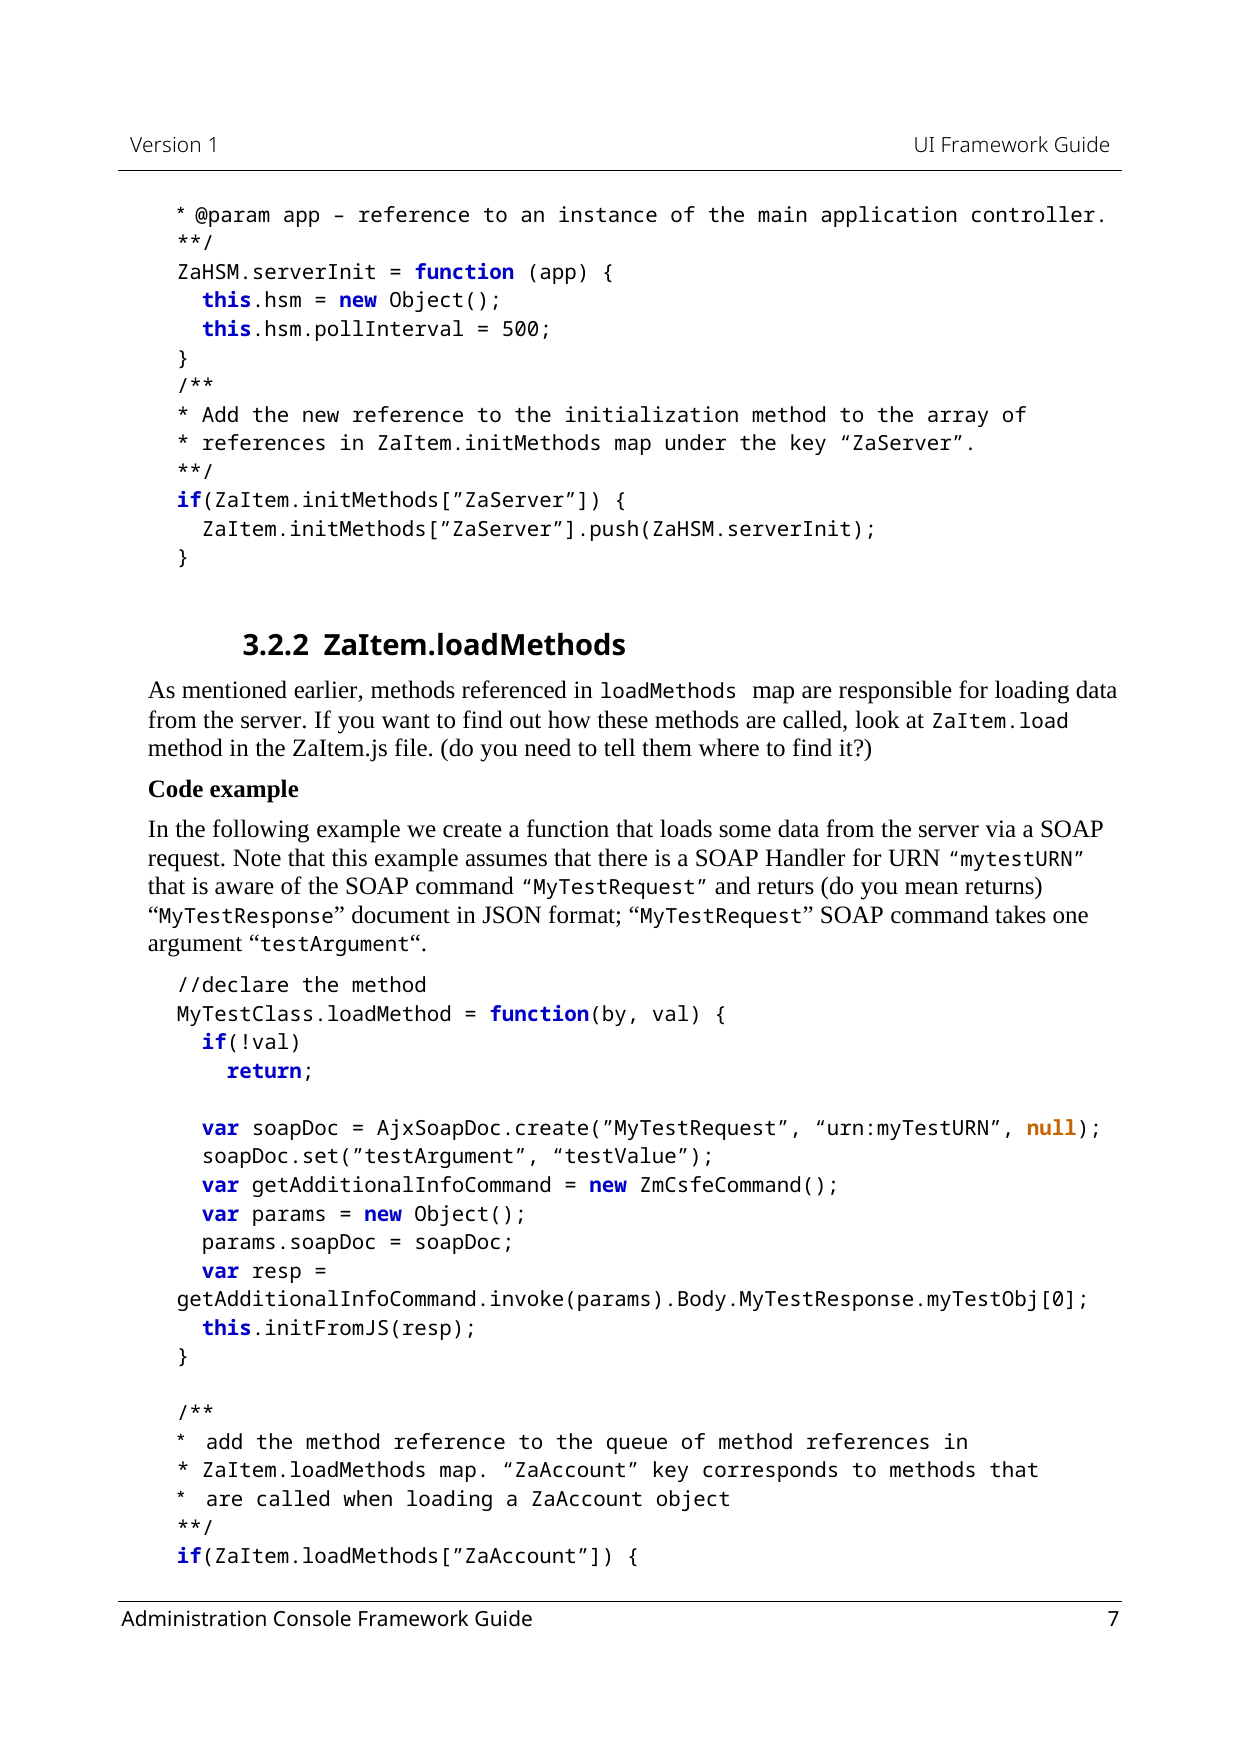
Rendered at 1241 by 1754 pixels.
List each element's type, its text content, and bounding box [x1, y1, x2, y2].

text **/ [177, 457, 1122, 485]
text /** [177, 1398, 1122, 1427]
text * references in ZaItem.initMethods map under the key “ZaServer”. [177, 428, 1122, 457]
subtitle ZaItem.loadMethods [242, 624, 1122, 663]
text if(ZaItem.loadMethods[”ZaAccount”]) { [177, 1541, 1122, 1569]
text soapDoc.set(”testArgument”, “testValue”); [177, 1141, 1122, 1170]
text * add the method reference to the queue of method references in [177, 1427, 1122, 1455]
text * are called when loading a ZaAccount object [177, 1484, 1122, 1512]
text var soapDoc = AjxSoapDoc.create(”MyTestRequest”, “urn:myTestURN”, null); [177, 1113, 1122, 1141]
text var resp = getAdditionalInfoCommand.invoke(params).Body.MyTestResponse.myTestObj[0]; [177, 1256, 1122, 1313]
text MyTestClass.loadMethod = function(by, val) { [177, 999, 1122, 1027]
text } [177, 342, 1122, 371]
text if(!val) [177, 1027, 1122, 1056]
text this.initFromJS(resp); [177, 1313, 1122, 1341]
text this.hsm.pollInterval = 500; [177, 314, 1122, 342]
text ZaItem.initMethods[”ZaServer”].push(ZaHSM.serverInit); [177, 514, 1122, 542]
text var getAdditionalInfoCommand = new ZmCsfeCommand(); [177, 1170, 1122, 1198]
text * Add the new reference to the initialization method to the array of [177, 399, 1122, 428]
text * @param app – reference to an instance of the main application controller. [177, 200, 1122, 228]
text return; [177, 1056, 1122, 1084]
text In the following example we create a function that loads some data from the server via a SOAP request. Note that this example assumes that there is a SOAP Handler for URN “mytestURN” that is aware of the SOAP command “MyTestRequest” and returs (do you mean returns) “MyTestResponse” document in JSON format; “MyTestRequest” SOAP command takes one argument “testArgument“. [148, 815, 1122, 958]
text As mentioned earlier, methods referenced in loadMethods map are responsible for loading data from the server. If you want to find out how these methods are called, look at ZaItem.load method in the ZaItem.js file. (do you need to tell them where to find it?) [148, 676, 1122, 762]
text } [177, 1341, 1122, 1370]
text //declare the method [177, 970, 1122, 999]
text **/ [177, 1512, 1122, 1541]
text if(ZaItem.initMethods[”ZaServer”]) { [177, 485, 1122, 514]
text * ZaItem.loadMethods map. “ZaAccount” key corresponds to methods that [177, 1455, 1122, 1484]
text /** [177, 371, 1122, 399]
text params.soapDoc = soapDoc; [177, 1227, 1122, 1256]
text var params = new Object(); [177, 1198, 1122, 1227]
text Code example [148, 775, 1122, 803]
text this.hsm = new Object(); [177, 285, 1122, 314]
text } [177, 542, 1122, 571]
text **/ [177, 228, 1122, 257]
text ZaHSM.serverInit = function (app) { [177, 257, 1122, 285]
